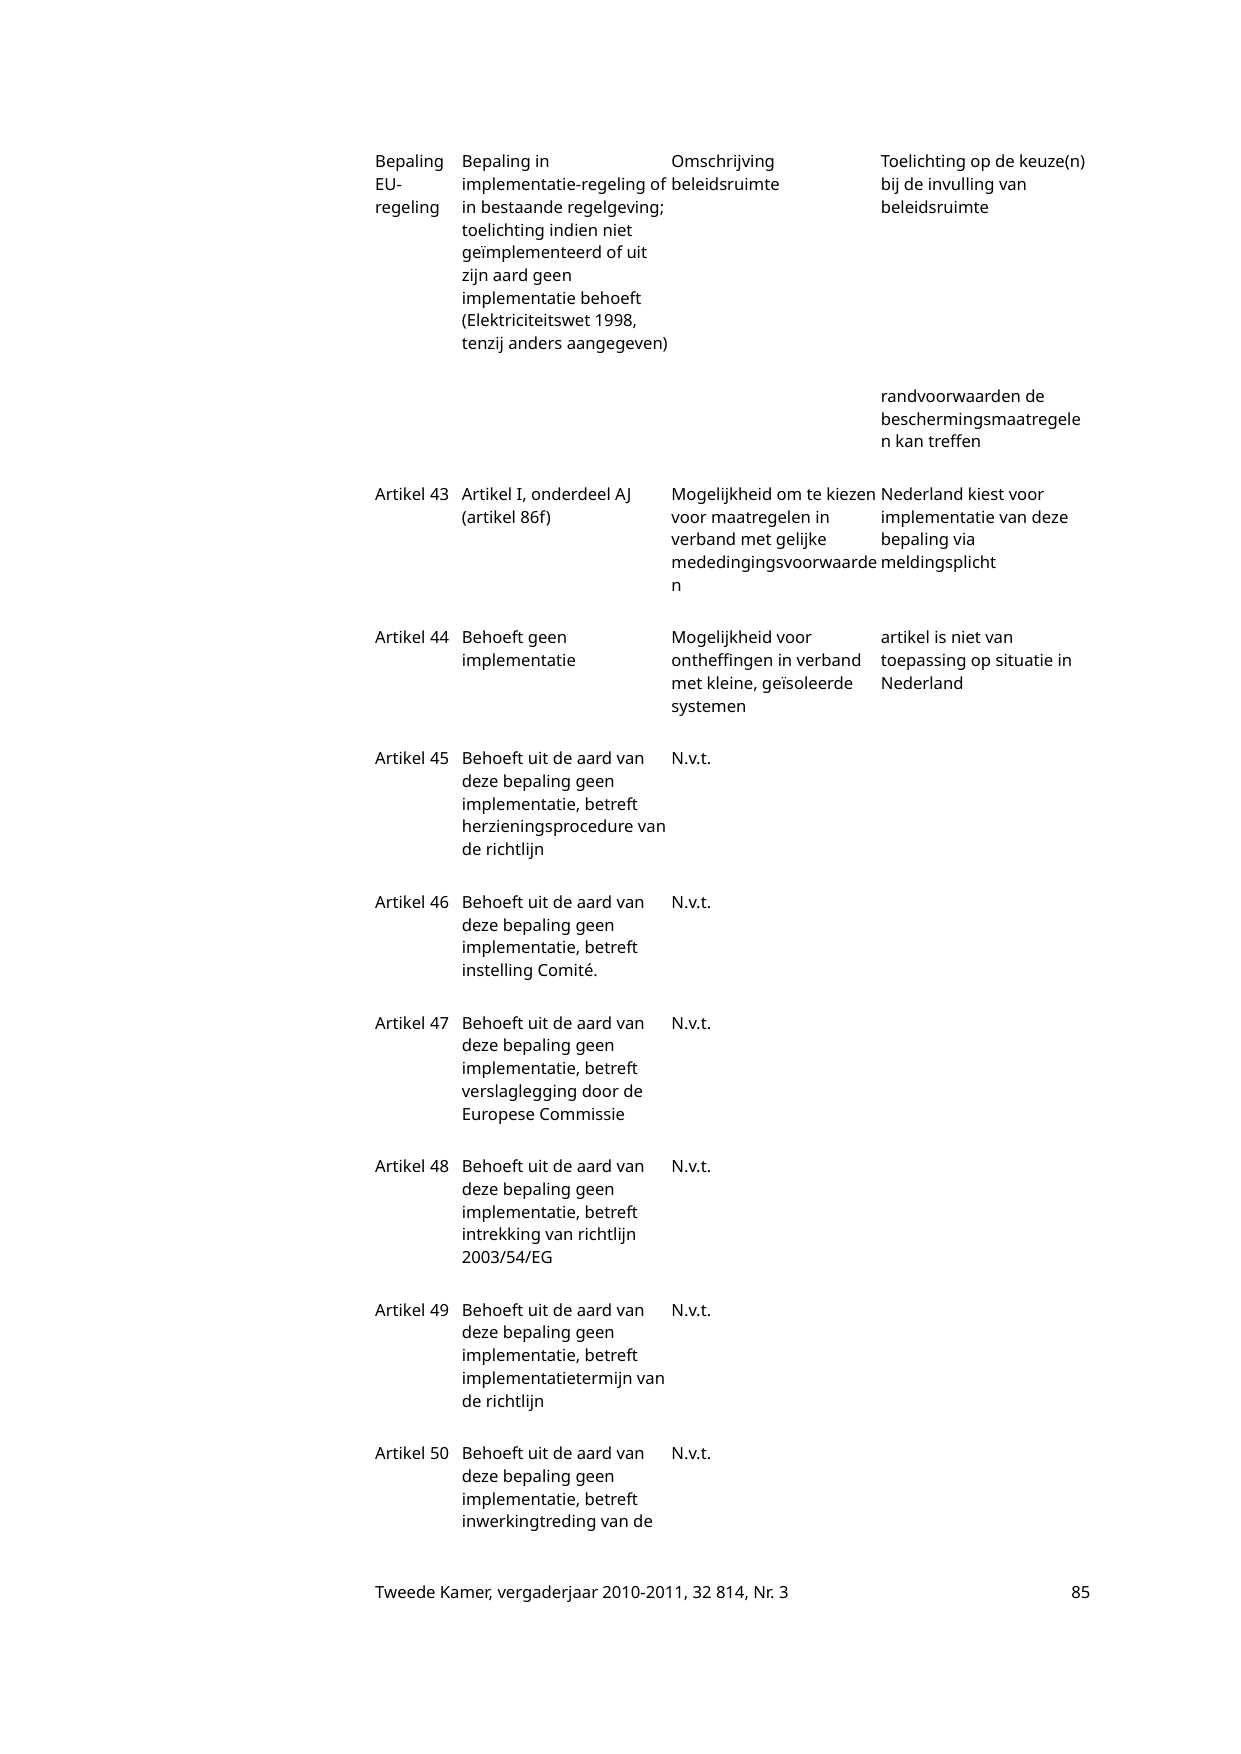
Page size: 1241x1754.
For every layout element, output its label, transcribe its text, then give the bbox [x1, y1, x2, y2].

table_cell Behoeft uit de aard van deze bepaling geen implementatie, betreft instelling Comité. [462, 890, 671, 1011]
table_cell [881, 890, 1090, 1011]
table_cell [881, 747, 1090, 890]
table_cell [462, 384, 671, 482]
table_cell randvoorwaarden de beschermingsmaatregelen kan treffen [881, 384, 1090, 482]
table_cell [671, 384, 881, 482]
table_cell N.v.t. [671, 747, 881, 890]
table_cell [881, 1442, 1090, 1533]
table_cell Artikel 49 [375, 1298, 462, 1442]
table_cell Mogelijkheid om te kiezen voor maatregelen in verband met gelijke mededingingsvoorwaarden [671, 483, 881, 626]
table_cell Artikel 46 [375, 890, 462, 1011]
table_cell Behoeft uit de aard van deze bepaling geen implementatie, betreft verslaglegging door de Europese Commissie [462, 1011, 671, 1155]
table_cell Artikel 43 [375, 483, 462, 626]
table_cell N.v.t. [671, 1155, 881, 1298]
table_cell [881, 1155, 1090, 1298]
table_cell N.v.t. [671, 1011, 881, 1155]
table_cell Mogelijkheid voor ontheffingen in verband met kleine, geïsoleerde systemen [671, 626, 881, 747]
table_cell Artikel 45 [375, 747, 462, 890]
table_cell Nederland kiest voor implementatie van deze bepaling via meldingsplicht [881, 483, 1090, 626]
table_cell [881, 1298, 1090, 1442]
table_cell artikel is niet van toepassing op situatie in Nederland [881, 626, 1090, 747]
table_cell Artikel I, onderdeel AJ (artikel 86f) [462, 483, 671, 626]
table_cell Behoeft geen implementatie [462, 626, 671, 747]
table_cell Behoeft uit de aard van deze bepaling geen implementatie, betreft herzieningsprocedure van de richtlijn [462, 747, 671, 890]
table_cell N.v.t. [671, 1298, 881, 1442]
table_cell Artikel 50 [375, 1442, 462, 1533]
table_header Toelichting op de keuze(n) bij de invulling van beleidsruimte [881, 150, 1090, 384]
table_cell [375, 384, 462, 482]
table_cell Artikel 47 [375, 1011, 462, 1155]
table_cell Behoeft uit de aard van deze bepaling geen implementatie, betreft intrekking van richtlijn 2003/54/EG [462, 1155, 671, 1298]
table_header Omschrijving beleidsruimte [671, 150, 881, 384]
table_cell N.v.t. [671, 890, 881, 1011]
table_cell Behoeft uit de aard van deze bepaling geen implementatie, betreft inwerkingtreding van de [462, 1442, 671, 1533]
table_cell Behoeft uit de aard van deze bepaling geen implementatie, betreft implementatietermijn van de richtlijn [462, 1298, 671, 1442]
table_cell [881, 1011, 1090, 1155]
table_cell Artikel 48 [375, 1155, 462, 1298]
table_header Bepaling EU-regeling [375, 150, 462, 384]
table_header Bepaling in implementatie-regeling of in bestaande regelgeving; toelichting indien niet geïmplementeerd of uit zijn aard geen implementatie behoeft (Elektriciteitswet 1998, tenzij anders aangegeven) [462, 150, 671, 384]
table_cell N.v.t. [671, 1442, 881, 1533]
table_cell Artikel 44 [375, 626, 462, 747]
